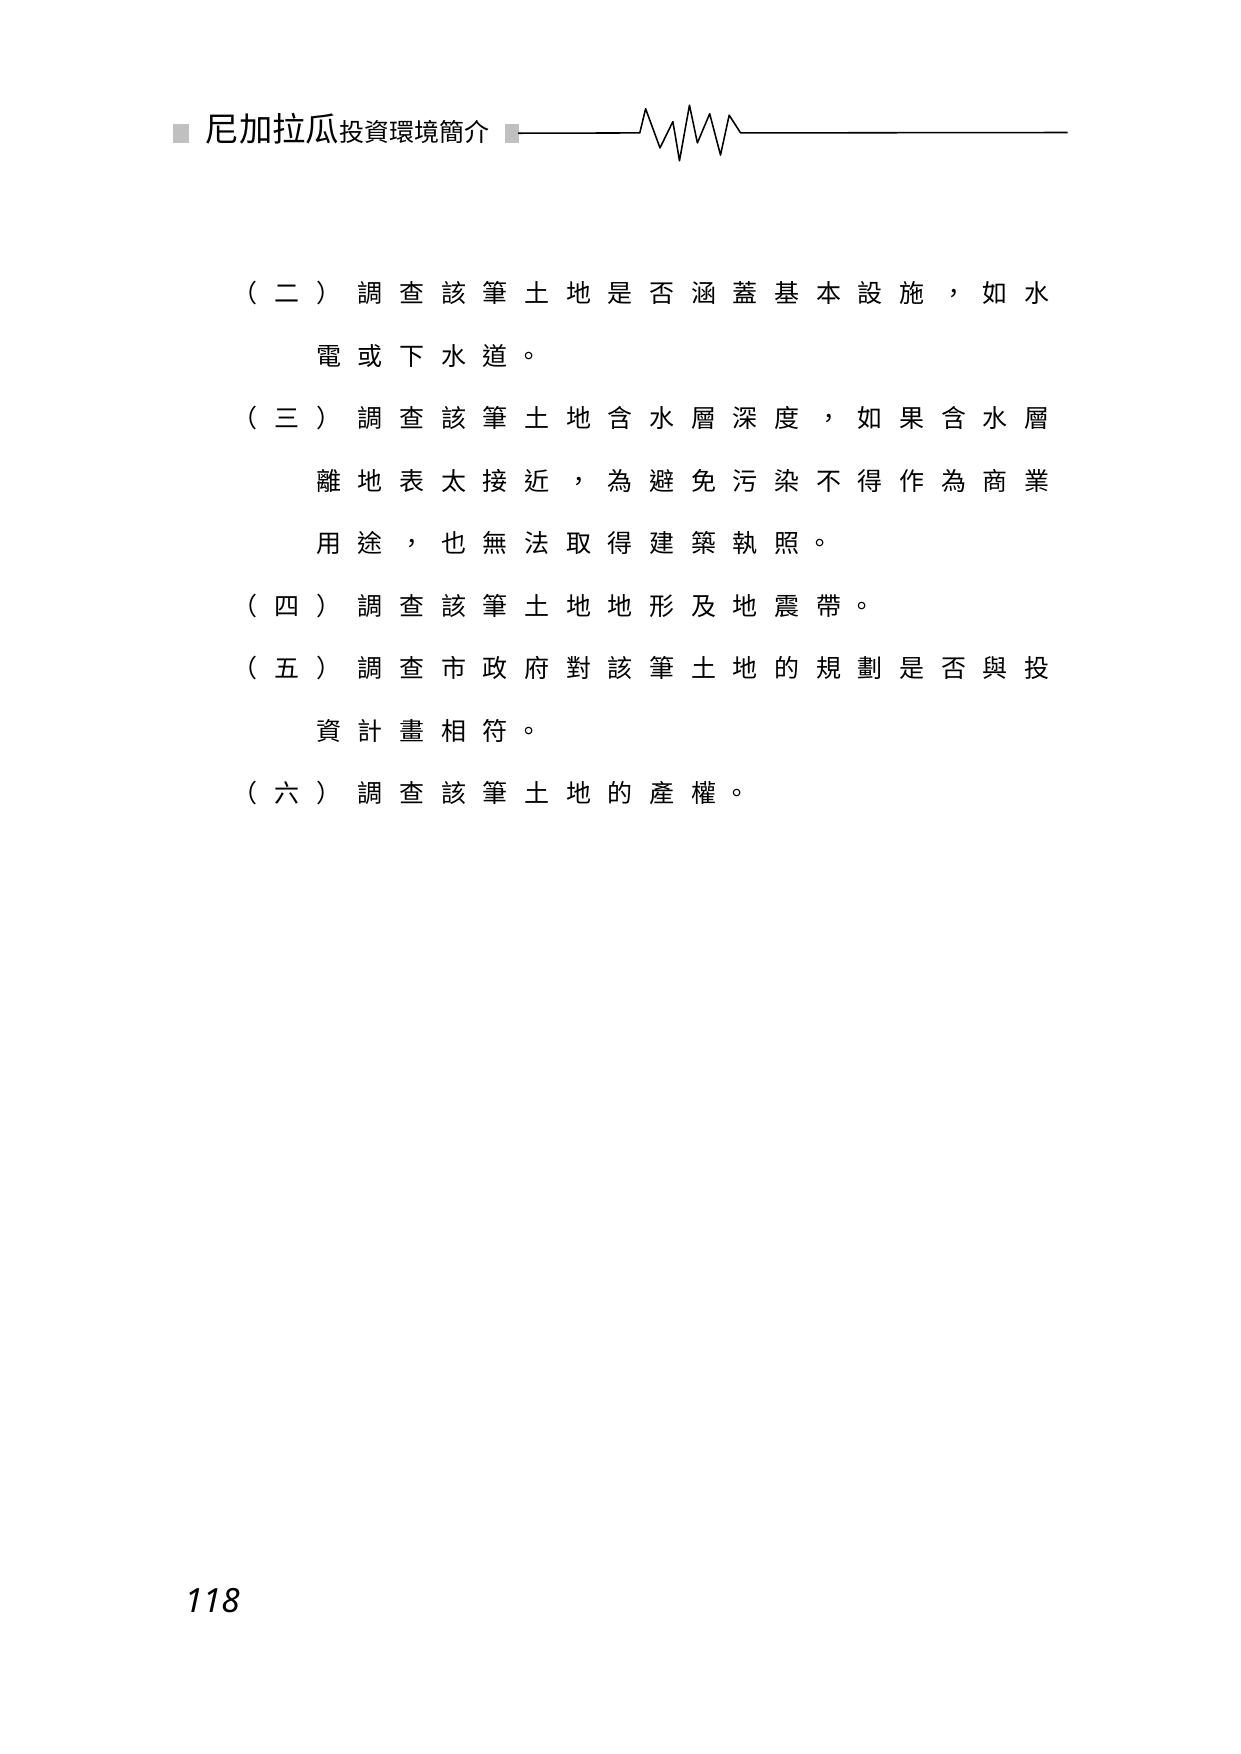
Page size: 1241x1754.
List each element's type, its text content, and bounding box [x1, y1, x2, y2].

text （二）調查該筆土地是否涵蓋基本設施，如水電或下水道。 [207, 250, 1058, 375]
text （三）調查該筆土地含水層深度，如果含水層離地表太接近，為避免污染不得作為商業用途，也無法取得建築執照。 [207, 375, 1058, 563]
text （四）調查該筆土地地形及地震帶。 [207, 563, 1058, 625]
text （六）調查該筆土地的產權。 [207, 750, 1058, 813]
text （五）調查市政府對該筆土地的規劃是否與投資計畫相符。 [207, 625, 1058, 750]
